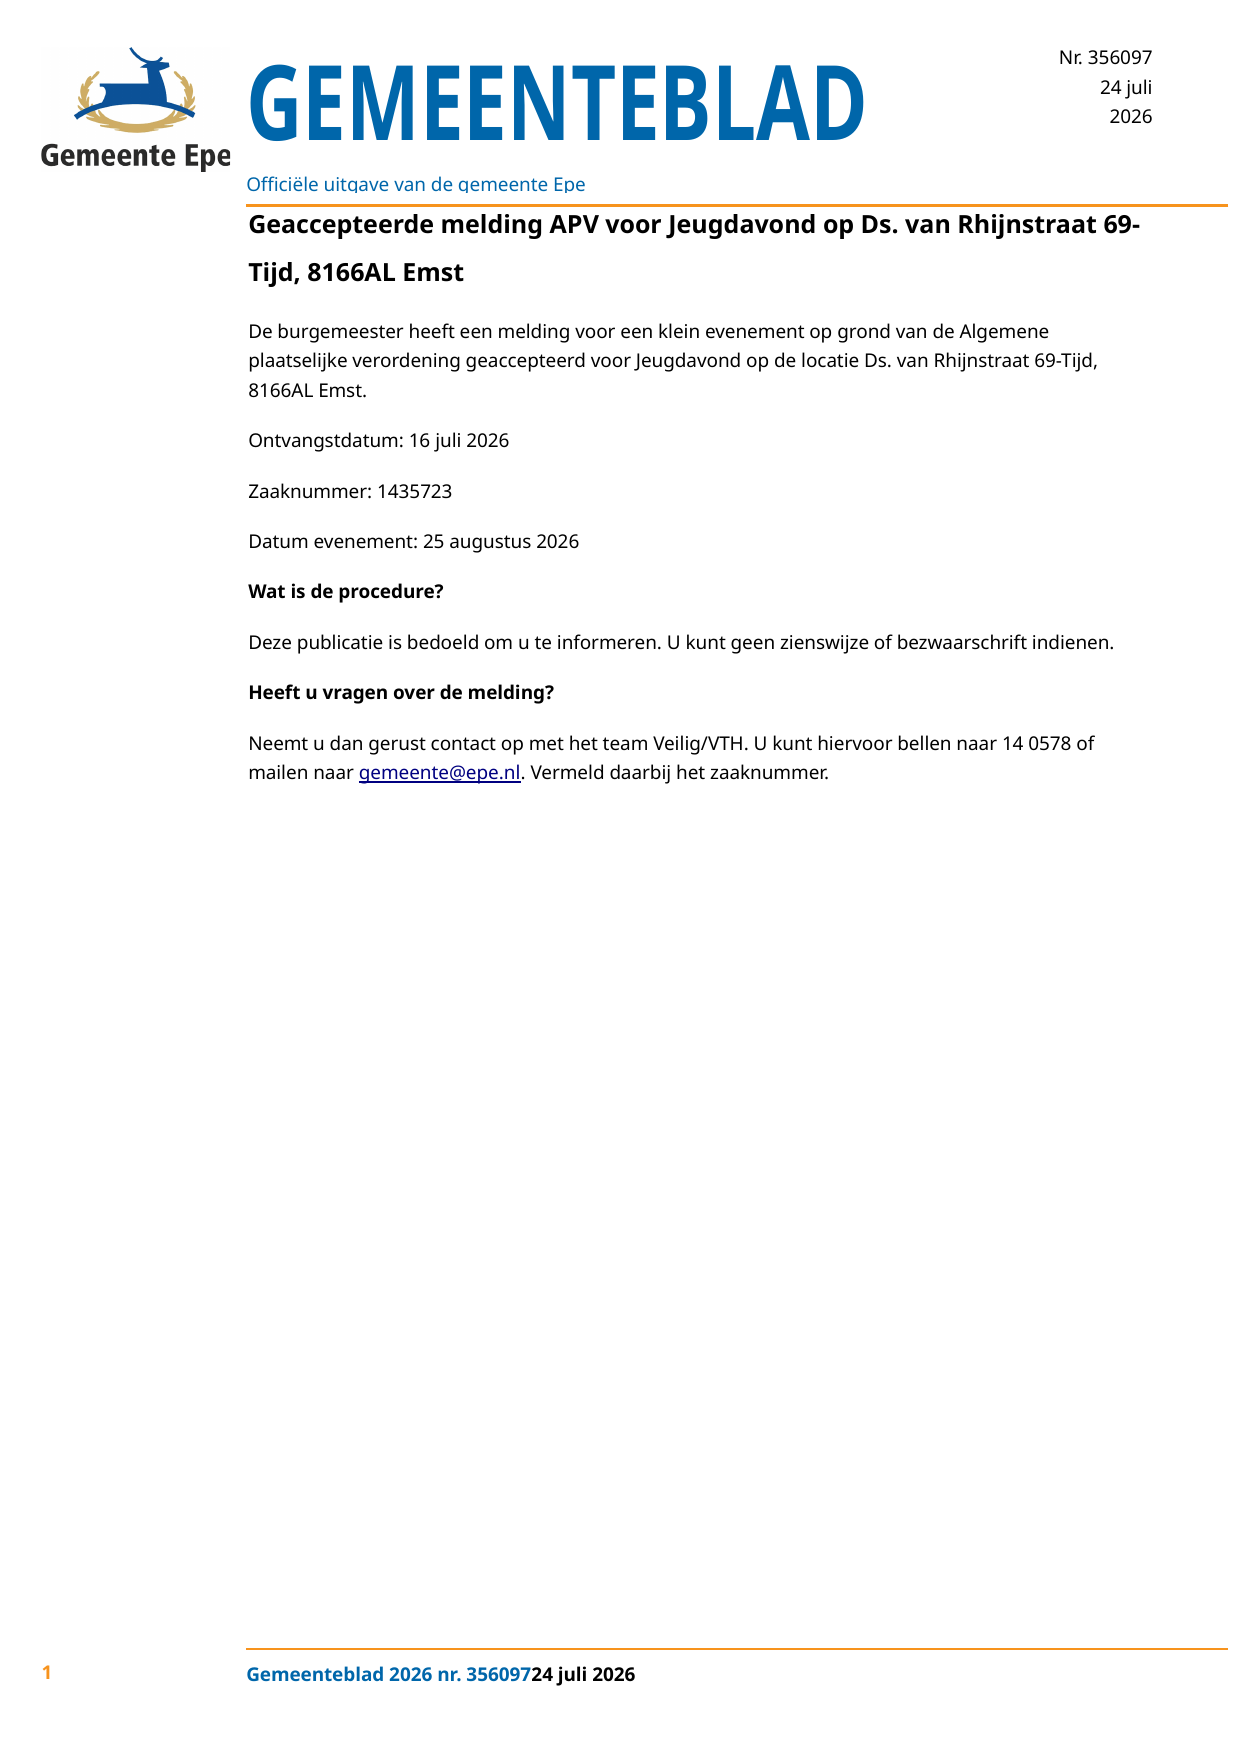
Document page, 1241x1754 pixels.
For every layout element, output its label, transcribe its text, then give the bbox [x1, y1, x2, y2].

text Geaccepteerde melding APV voor Jeugdavond op Ds. van Rhijnstraat 69-Tijd, 8166AL Emst [248, 207, 1152, 288]
text Zaaknummer: 1435723 [248, 478, 1152, 504]
text Wat is de procedure? [248, 579, 1152, 604]
text Deze publicatie is bedoeld om u te informeren. U kunt geen zienswijze of bezwaarschrift indienen. [248, 629, 1152, 655]
text Neemt u dan gerust contact op met het team Veilig/VTH. U kunt hiervoor bellen naar 14 0578 of mailen naar gemeente@epe.nl. Vermeld daarbij het zaaknummer. [248, 730, 1152, 785]
text Ontvangstdatum: 16 juli 2026 [248, 427, 1152, 453]
text De burgemeester heeft een melding voor een klein evenement op grond van de Algemene plaatselijke verordening geaccepteerd voor Jeugdavond op de locatie Ds. van Rhijnstraat 69-Tijd, 8166AL Emst. [248, 318, 1152, 403]
text Heeft u vragen over de melding? [248, 679, 1152, 705]
picture [41, 47, 231, 172]
text Datum evenement: 25 augustus 2026 [248, 528, 1152, 554]
